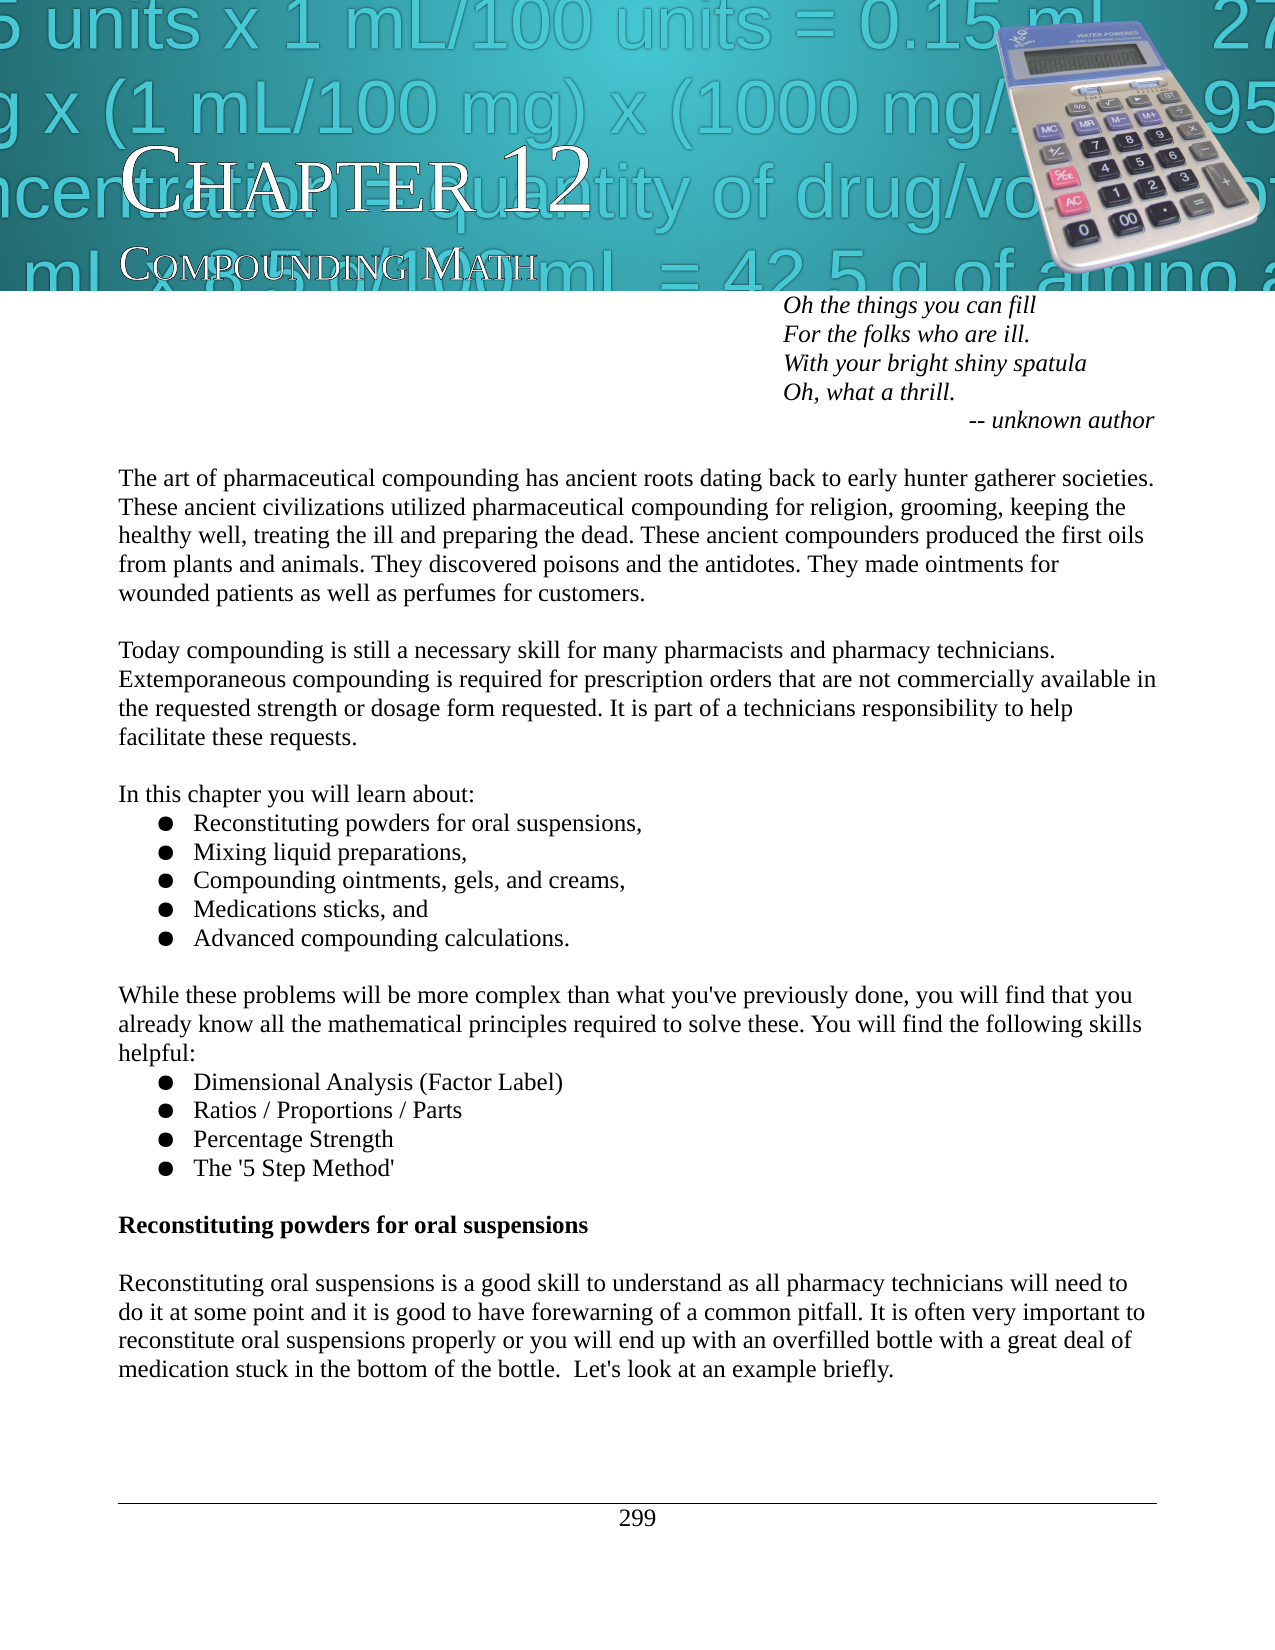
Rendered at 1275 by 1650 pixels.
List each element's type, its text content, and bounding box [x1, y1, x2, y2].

text -- unknown author [118, 406, 1157, 434]
text The art of pharmaceutical compounding has ancient roots dating back to early hunter gatherer societies. These ancient civilizations utilized pharmaceutical compounding for religion, grooming, keeping the healthy well, treating the ill and preparing the dead. These ancient compounders produced the first oils from plants and animals. They discovered poisons and the antidotes. They made ointments for wounded patients as well as perfumes for customers. [118, 463, 1157, 607]
list Reconstituting powders for oral suspensions, [156, 808, 1157, 837]
list Percentage Strength [156, 1124, 1157, 1153]
list Advanced compounding calculations. [156, 923, 1157, 952]
text Reconstituting oral suspensions is a good skill to understand as all pharmacy technicians will need to do it at some point and it is good to have forewarning of a common pitfall. It is often very important to reconstitute oral suspensions properly or you will end up with an overfilled bottle with a great deal of medication stuck in the bottom of the bottle. Let's look at an example briefly. [118, 1268, 1157, 1383]
list Ratios / Proportions / Parts [156, 1096, 1157, 1124]
text While these problems will be more complex than what you've previously done, you will find that you already know all the mathematical principles required to solve these. You will find the following skills helpful: [118, 981, 1157, 1067]
text In this chapter you will learn about: [118, 779, 1157, 808]
list Mixing liquid preparations, [156, 837, 1157, 866]
text Reconstituting powders for oral suspensions [118, 1211, 1157, 1239]
picture [0, 0, 1275, 291]
list Medications sticks, and [156, 894, 1157, 923]
list The '5 Step Method' [156, 1153, 1157, 1182]
text Today compounding is still a necessary skill for many pharmacists and pharmacy technicians. Extemporaneous compounding is required for prescription orders that are not commercially available in the requested strength or dosage form requested. It is part of a technicians responsibility to help facilitate these requests. [118, 636, 1157, 751]
list Dimensional Analysis (Factor Label) [156, 1067, 1157, 1096]
text Oh the things you can fill For the folks who are ill. With your bright shiny spatula Oh, what a thrill. [783, 291, 1157, 406]
list Compounding ointments, gels, and creams, [156, 866, 1157, 894]
